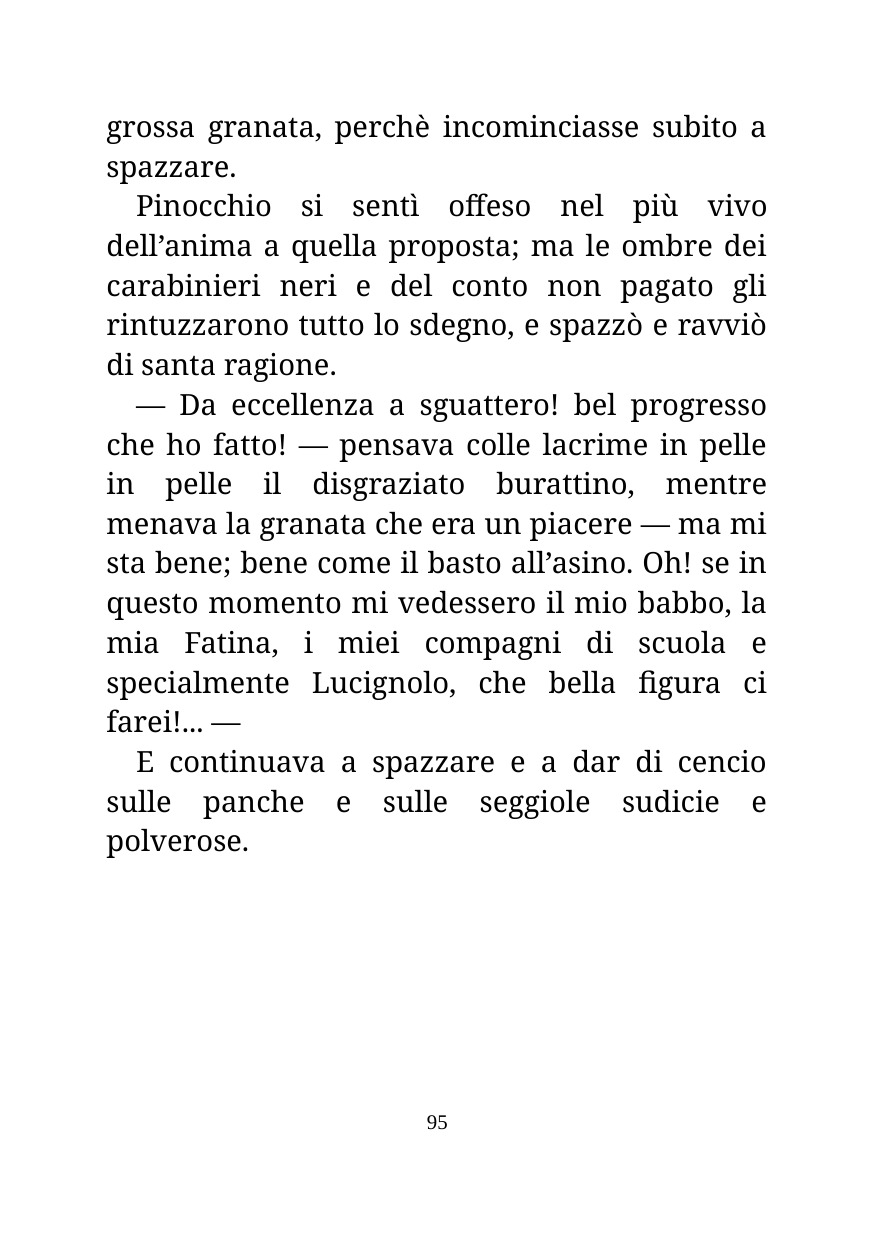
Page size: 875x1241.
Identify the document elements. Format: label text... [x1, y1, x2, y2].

text Pinocchio si sentì offeso nel più vivo dell’anima a quella proposta; ma le ombre dei carabinieri neri e del conto non pagato gli rintuzzarono tutto lo sdegno, e spazzò e ravviò di santa ragione. [106, 186, 768, 384]
text grossa granata, perchè incominciasse subito a spazzare. [106, 106, 768, 186]
text E continuava a spazzare e a dar di cencio sulle panche e sulle seggiole sudicie e polverose. [106, 741, 768, 860]
text — Da eccellenza a sguattero! bel progresso che ho fatto! — pensava colle lacrime in pelle in pelle il disgraziato burattino, mentre menava la granata che era un piacere — ma mi sta bene; bene come il basto all’asino. Oh! se in questo momento mi vedessero il mio babbo, la mia Fatina, i miei compagni di scuola e specialmente Lucignolo, che bella figura ci farei!... — [106, 384, 768, 741]
